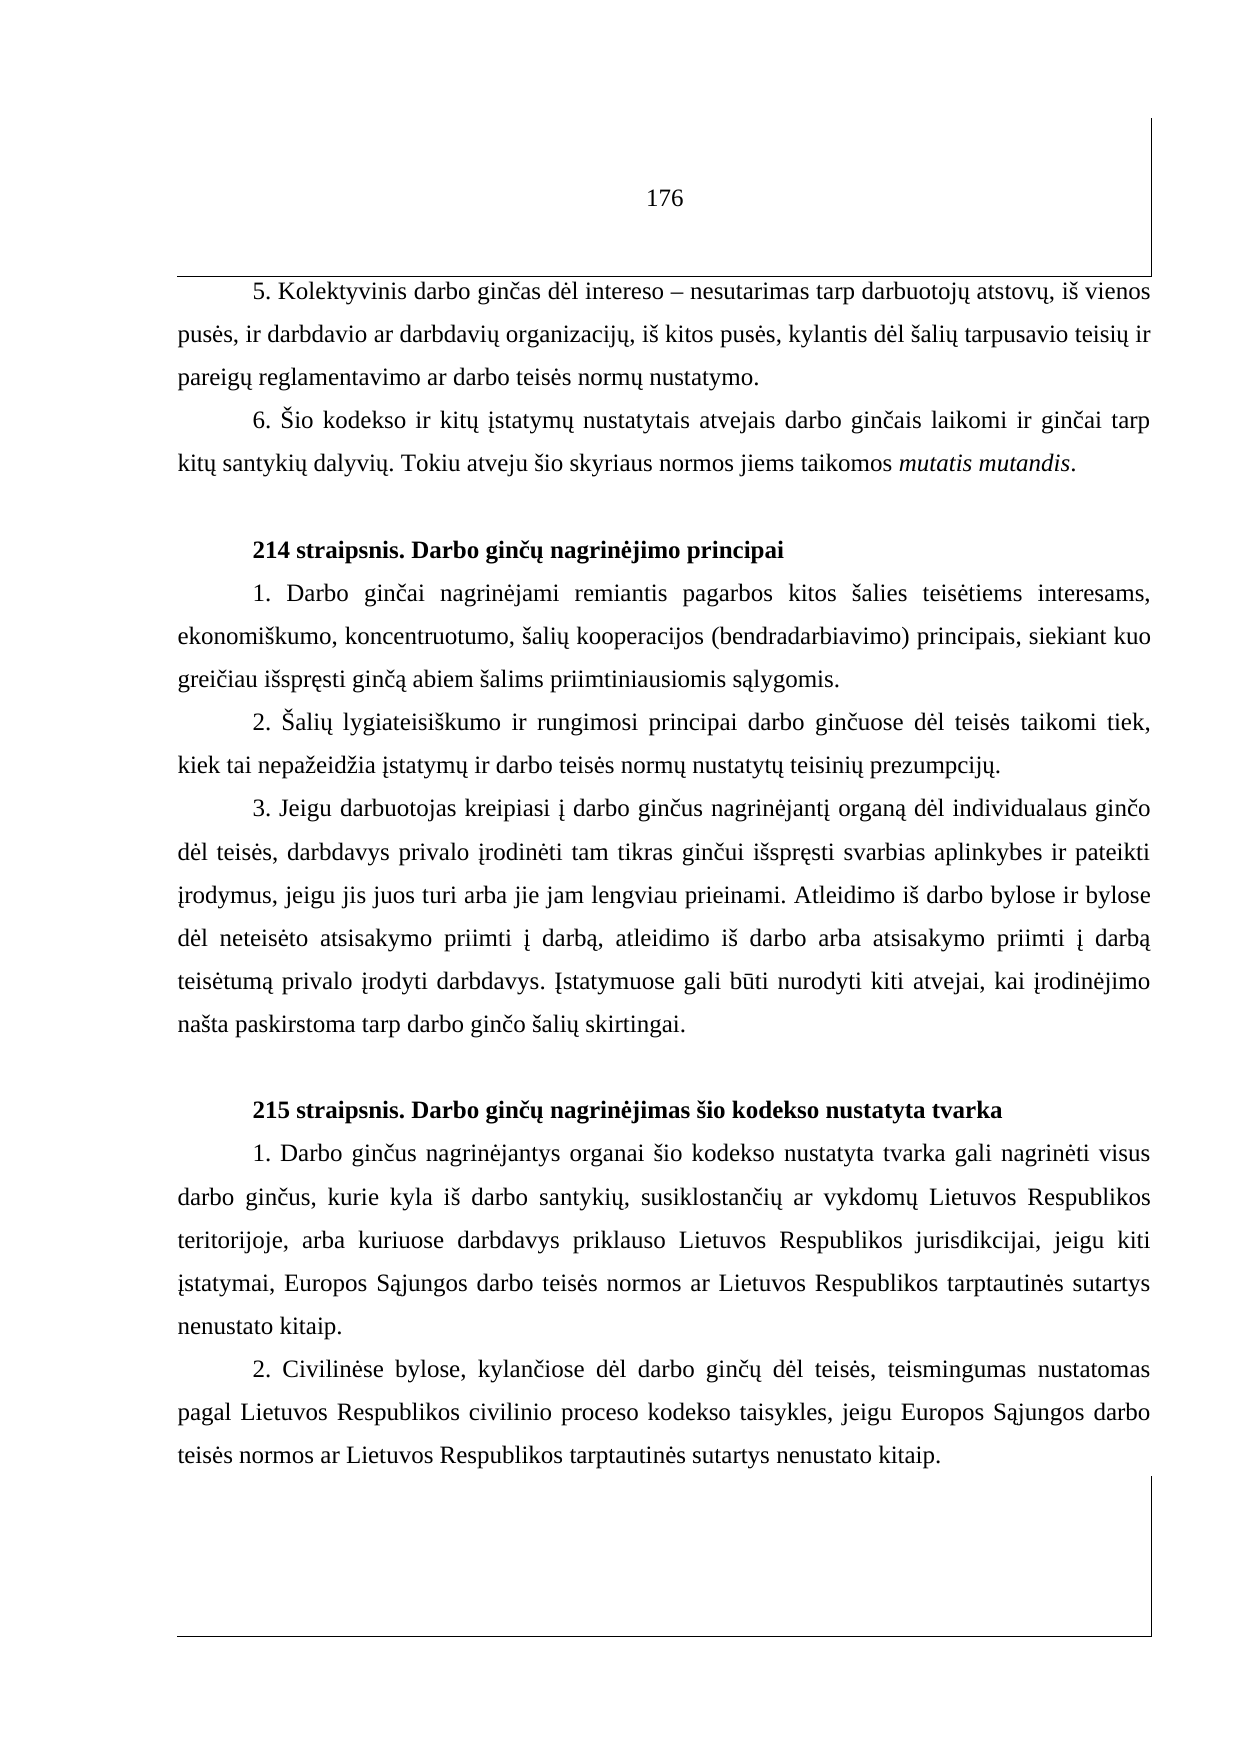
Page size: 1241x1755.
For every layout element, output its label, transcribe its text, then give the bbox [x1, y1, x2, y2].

subtitle 214 straipsnis. Darbo ginčų nagrinėjimo principai [177, 535, 1152, 563]
subtitle 215 straipsnis. Darbo ginčų nagrinėjimas šio kodekso nustatyta tvarka [177, 1095, 1152, 1124]
text 5. Kolektyvinis darbo ginčas dėl intereso – nesutarimas tarp darbuotojų atstovų, iš vienos pusės, ir darbdavio ar darbdavių organizacijų, iš kitos pusės, kylantis dėl šalių tarpusavio teisių ir pareigų reglamentavimo ar darbo teisės normų nustatymo. [177, 276, 1152, 391]
text 3. Jeigu darbuotojas kreipiasi į darbo ginčus nagrinėjantį organą dėl individualaus ginčo dėl teisės, darbdavys privalo įrodinėti tam tikras ginčui išspręsti svarbias aplinkybes ir pateikti įrodymus, jeigu jis juos turi arba jie jam lengviau prieinami. Atleidimo iš darbo bylose ir bylose dėl neteisėto atsisakymo priimti į darbą, atleidimo iš darbo arba atsisakymo priimti į darbą teisėtumą privalo įrodyti darbdavys. Įstatymuose gali būti nurodyti kiti atvejai, kai įrodinėjimo našta paskirstoma tarp darbo ginčo šalių skirtingai. [177, 793, 1152, 1038]
text 1. Darbo ginčus nagrinėjantys organai šio kodekso nustatyta tvarka gali nagrinėti visus darbo ginčus, kurie kyla iš darbo santykių, susiklostančių ar vykdomų Lietuvos Respublikos teritorijoje, arba kuriuose darbdavys priklauso Lietuvos Respublikos jurisdikcijai, jeigu kiti įstatymai, Europos Sąjungos darbo teisės normos ar Lietuvos Respublikos tarptautinės sutartys nenustato kitaip. [177, 1138, 1152, 1340]
text 6. Šio kodekso ir kitų įstatymų nustatytais atvejais darbo ginčais laikomi ir ginčai tarp kitų santykių dalyvių. Tokiu atveju šio skyriaus normos jiems taikomos mutatis mutandis. [177, 405, 1152, 477]
text 2. Civilinėse bylose, kylančiose dėl darbo ginčų dėl teisės, teismingumas nustatomas pagal Lietuvos Respublikos civilinio proceso kodekso taisykles, jeigu Europos Sąjungos darbo teisės normos ar Lietuvos Respublikos tarptautinės sutartys nenustato kitaip. [177, 1354, 1152, 1469]
text 2. Šalių lygiateisiškumo ir rungimosi principai darbo ginčuose dėl teisės taikomi tiek, kiek tai nepažeidžia įstatymų ir darbo teisės normų nustatytų teisinių prezumpcijų. [177, 707, 1152, 779]
text 1. Darbo ginčai nagrinėjami remiantis pagarbos kitos šalies teisėtiems interesams, ekonomiškumo, koncentruotumo, šalių kooperacijos (bendradarbiavimo) principais, siekiant kuo greičiau išspręsti ginčą abiem šalims priimtiniausiomis sąlygomis. [177, 578, 1152, 693]
